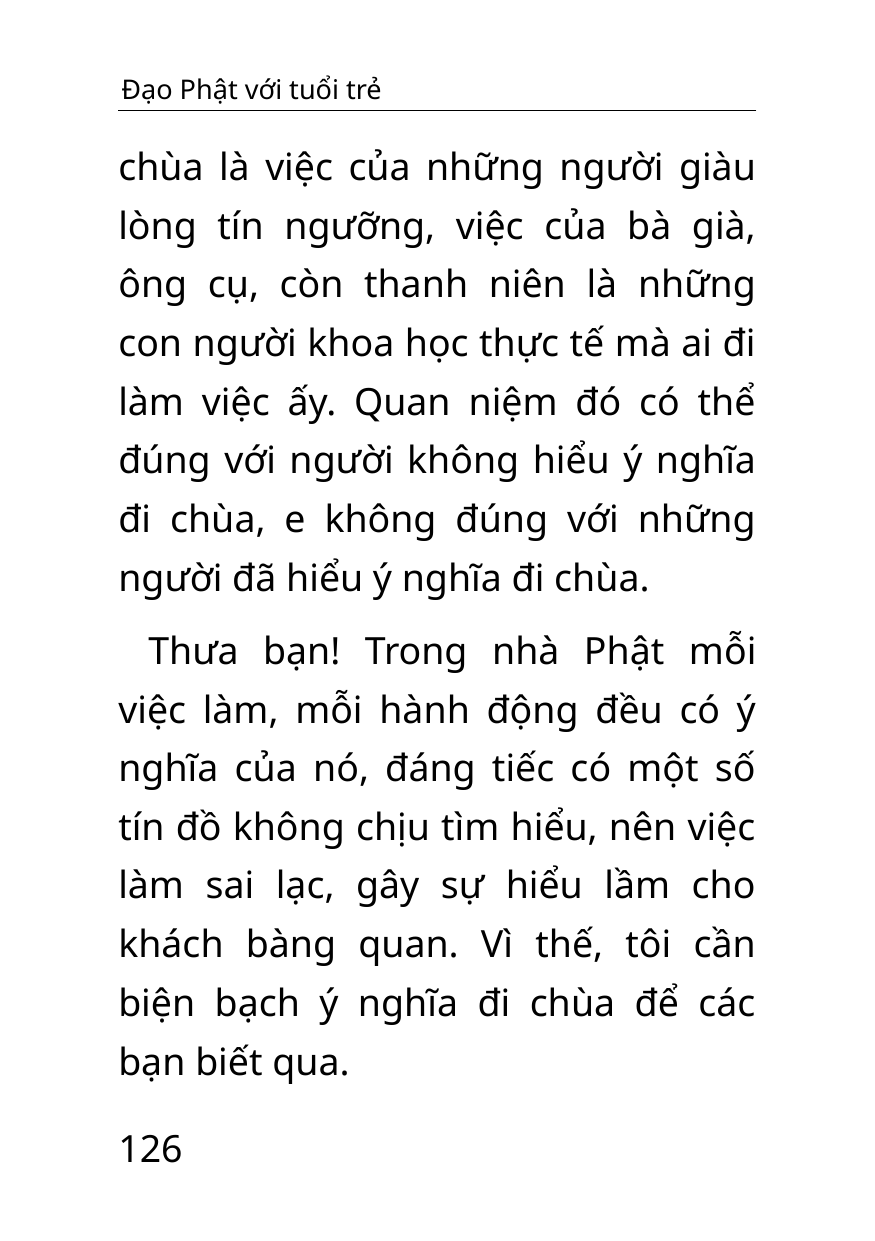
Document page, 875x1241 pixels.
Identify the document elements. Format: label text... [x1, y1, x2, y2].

text Thưa bạn! Trong nhà Phật mỗi việc làm, mỗi hành động đều có ý nghĩa của nó, đáng tiếc có một số tín đồ không chịu tìm hiểu, nên việc làm sai lạc, gây sự hiểu lầm cho khách bàng quan. Vì thế, tôi cần biện bạch ý nghĩa đi chùa để các bạn biết qua. [118, 624, 756, 1086]
text chùa là việc của những người giàu lòng tín ngưỡng, việc của bà già, ông cụ, còn thanh niên là những con người khoa học thực tế mà ai đi làm việc ấy. Quan niệm đó có thể đúng với người không hiểu ý nghĩa đi chùa, e không đúng với những người đã hiểu ý nghĩa đi chùa. [118, 141, 756, 602]
